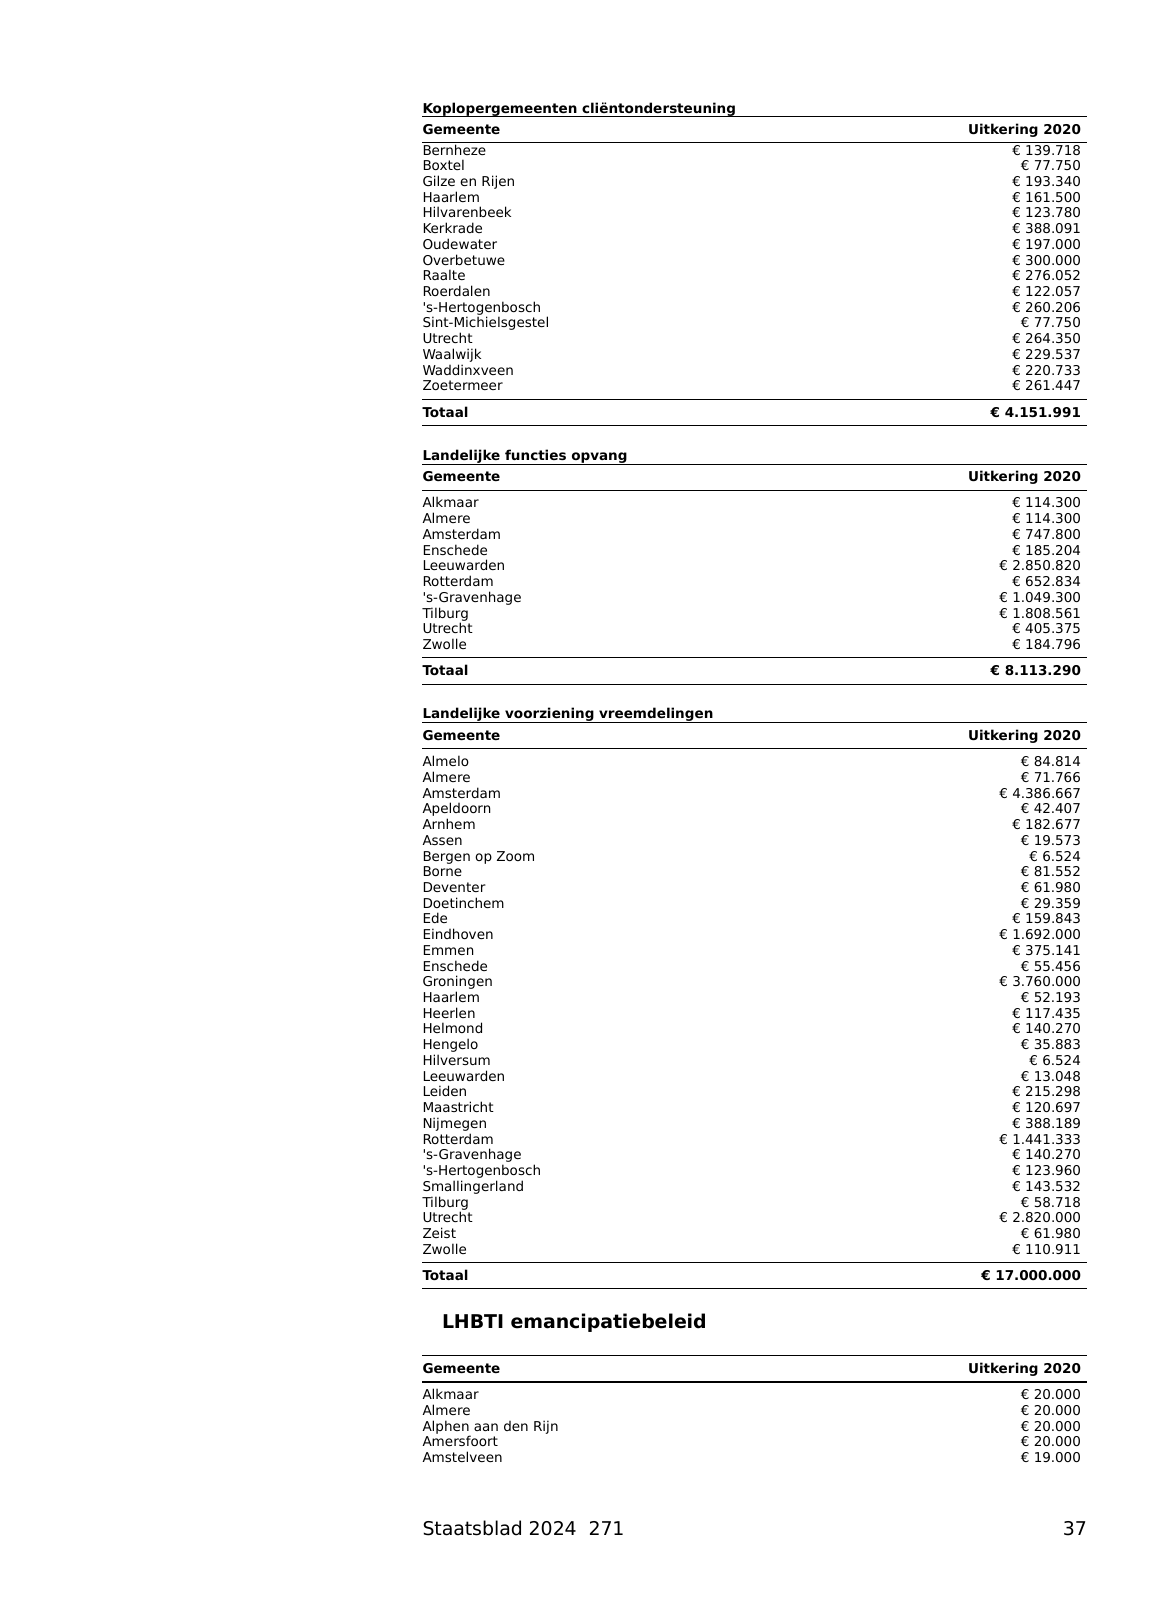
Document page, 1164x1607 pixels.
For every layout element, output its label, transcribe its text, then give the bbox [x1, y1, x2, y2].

table_cell Totaal [422, 400, 754, 425]
table_cell Alkmaar [422, 1383, 754, 1403]
table_cell € 215.298 [754, 1084, 1087, 1100]
table_cell Tilburg [422, 605, 754, 621]
table_cell Ede [422, 911, 754, 927]
table_cell Bernheze [422, 143, 754, 158]
table_header Koplopergemeenten cliëntondersteuning [422, 100, 1087, 116]
table_cell Helmond [422, 1021, 754, 1037]
table_cell € 3.760.000 [754, 974, 1087, 990]
table_cell € 20.000 [754, 1383, 1087, 1403]
table_cell € 143.532 [754, 1179, 1087, 1194]
table_cell € 77.750 [754, 315, 1087, 331]
table_cell Amstelveen [422, 1450, 754, 1466]
table_cell € 123.960 [754, 1163, 1087, 1179]
table_cell Roerdalen [422, 284, 754, 299]
table_cell € 29.359 [754, 896, 1087, 911]
table_cell € 276.052 [754, 268, 1087, 284]
table_cell Waddinxveen [422, 363, 754, 378]
table_cell € 114.300 [754, 511, 1087, 527]
table_cell € 4.386.667 [754, 785, 1087, 801]
table_cell € 122.057 [754, 284, 1087, 299]
table_cell € 388.091 [754, 221, 1087, 237]
table_cell Apeldoorn [422, 801, 754, 817]
table_cell € 1.049.300 [754, 590, 1087, 605]
table_cell € 52.193 [754, 990, 1087, 1006]
table_cell Overbetuwe [422, 253, 754, 268]
table_cell € 13.048 [754, 1069, 1087, 1084]
table_cell Utrecht [422, 331, 754, 347]
table_cell Kerkrade [422, 221, 754, 237]
table_cell € 1.808.561 [754, 605, 1087, 621]
table_cell Heerlen [422, 1006, 754, 1021]
table_cell € 20.000 [754, 1434, 1087, 1450]
table_cell € 19.573 [754, 833, 1087, 848]
table_cell € 110.911 [754, 1242, 1087, 1262]
table_cell € 35.883 [754, 1037, 1087, 1053]
table_cell Zwolle [422, 1242, 754, 1262]
table_cell Hilversum [422, 1053, 754, 1068]
table_cell Utrecht [422, 1210, 754, 1226]
table_cell Almere [422, 511, 754, 527]
table_cell Waalwijk [422, 347, 754, 362]
table_cell Zwolle [422, 637, 754, 657]
table_cell Amsterdam [422, 785, 754, 801]
table_cell Rotterdam [422, 574, 754, 590]
table_cell Almelo [422, 749, 754, 770]
table_cell € 260.206 [754, 300, 1087, 315]
table_cell Arnhem [422, 817, 754, 833]
table_cell 's-Hertogenbosch [422, 1163, 754, 1179]
table_cell Leeuwarden [422, 1069, 754, 1084]
table_cell € 71.766 [754, 770, 1087, 785]
table_cell € 77.750 [754, 158, 1087, 174]
table_cell € 58.718 [754, 1194, 1087, 1210]
table_cell Maastricht [422, 1100, 754, 1116]
table_cell € 264.350 [754, 331, 1087, 347]
table_cell Borne [422, 864, 754, 880]
table_cell Leeuwarden [422, 558, 754, 574]
table_cell Gemeente [422, 117, 754, 142]
table_cell Utrecht [422, 621, 754, 637]
table_cell € 117.435 [754, 1006, 1087, 1021]
table_cell Nijmegen [422, 1116, 754, 1131]
table_cell € 375.141 [754, 943, 1087, 958]
table_cell € 6.524 [754, 1053, 1087, 1068]
table_cell € 123.780 [754, 205, 1087, 221]
table_cell Gemeente [422, 465, 754, 489]
table_cell Doetinchem [422, 896, 754, 911]
table_cell Oudewater [422, 237, 754, 252]
table_cell Gemeente [422, 723, 754, 748]
table_cell € 388.189 [754, 1116, 1087, 1131]
table_cell € 84.814 [754, 749, 1087, 770]
table_cell Totaal [422, 658, 754, 683]
table_cell Haarlem [422, 190, 754, 205]
table_cell 's-Hertogenbosch [422, 300, 754, 315]
table_cell Tilburg [422, 1194, 754, 1210]
table_cell Uitkering 2020 [754, 117, 1087, 142]
table_cell Raalte [422, 268, 754, 284]
table_cell Leiden [422, 1084, 754, 1100]
table_cell Uitkering 2020 [754, 465, 1087, 489]
table_cell Assen [422, 833, 754, 848]
table_header Landelijke functies opvang [422, 448, 1087, 463]
table_cell € 229.537 [754, 347, 1087, 362]
table_cell € 8.113.290 [754, 658, 1087, 683]
table_cell Rotterdam [422, 1131, 754, 1147]
table_cell € 61.980 [754, 1226, 1087, 1242]
table_cell Zoetermeer [422, 378, 754, 399]
table_cell Deventer [422, 880, 754, 896]
table_cell Amersfoort [422, 1434, 754, 1450]
table_cell € 140.270 [754, 1021, 1087, 1037]
table_header Uitkering 2020 [754, 1356, 1087, 1381]
table_cell € 652.834 [754, 574, 1087, 590]
table_cell € 300.000 [754, 253, 1087, 268]
table_cell Uitkering 2020 [754, 723, 1087, 748]
table_cell Gilze en Rijen [422, 174, 754, 189]
table_cell 's-Gravenhage [422, 590, 754, 605]
table_cell € 185.204 [754, 543, 1087, 558]
table_cell € 161.500 [754, 190, 1087, 205]
table_cell Totaal [422, 1263, 754, 1288]
table_cell € 405.375 [754, 621, 1087, 637]
table_cell Enschede [422, 543, 754, 558]
table_cell Enschede [422, 959, 754, 974]
table_cell Emmen [422, 943, 754, 958]
table_cell Almere [422, 1403, 754, 1418]
table_cell Sint-Michielsgestel [422, 315, 754, 331]
table_cell Alphen aan den Rijn [422, 1419, 754, 1434]
table_cell € 42.407 [754, 801, 1087, 817]
table_cell € 20.000 [754, 1403, 1087, 1418]
table_cell € 140.270 [754, 1147, 1087, 1163]
table_cell € 2.850.820 [754, 558, 1087, 574]
table_cell Smallingerland [422, 1179, 754, 1194]
table_cell € 81.552 [754, 864, 1087, 880]
table_cell Haarlem [422, 990, 754, 1006]
table_cell € 61.980 [754, 880, 1087, 896]
table_cell € 220.733 [754, 363, 1087, 378]
table_cell € 6.524 [754, 848, 1087, 864]
table_cell Groningen [422, 974, 754, 990]
table_cell Almere [422, 770, 754, 785]
table_cell € 184.796 [754, 637, 1087, 657]
table_cell € 19.000 [754, 1450, 1087, 1466]
table_cell € 55.456 [754, 959, 1087, 974]
table_cell € 4.151.991 [754, 400, 1087, 425]
table_cell € 159.843 [754, 911, 1087, 927]
table_cell € 182.677 [754, 817, 1087, 833]
table_cell Alkmaar [422, 491, 754, 511]
table_cell Hengelo [422, 1037, 754, 1053]
table_cell Zeist [422, 1226, 754, 1242]
table_cell 's-Gravenhage [422, 1147, 754, 1163]
table_header Gemeente [422, 1356, 754, 1381]
table_cell € 20.000 [754, 1419, 1087, 1434]
table_cell € 114.300 [754, 491, 1087, 511]
table_cell Bergen op Zoom [422, 848, 754, 864]
table_cell € 139.718 [754, 143, 1087, 158]
table_cell Eindhoven [422, 927, 754, 943]
table_cell Boxtel [422, 158, 754, 174]
table_cell € 1.441.333 [754, 1131, 1087, 1147]
table_cell € 17.000.000 [754, 1263, 1087, 1288]
table_cell € 193.340 [754, 174, 1087, 189]
table_cell € 747.800 [754, 527, 1087, 542]
table_cell € 1.692.000 [754, 927, 1087, 943]
table_cell € 197.000 [754, 237, 1087, 252]
table_cell € 261.447 [754, 378, 1087, 399]
table_cell Hilvarenbeek [422, 205, 754, 221]
table_header Landelijke voorziening vreemdelingen [422, 706, 1087, 722]
table_cell € 120.697 [754, 1100, 1087, 1116]
table_cell € 2.820.000 [754, 1210, 1087, 1226]
text LHBTI emancipatiebeleid [422, 1311, 1087, 1333]
table_cell Amsterdam [422, 527, 754, 542]
